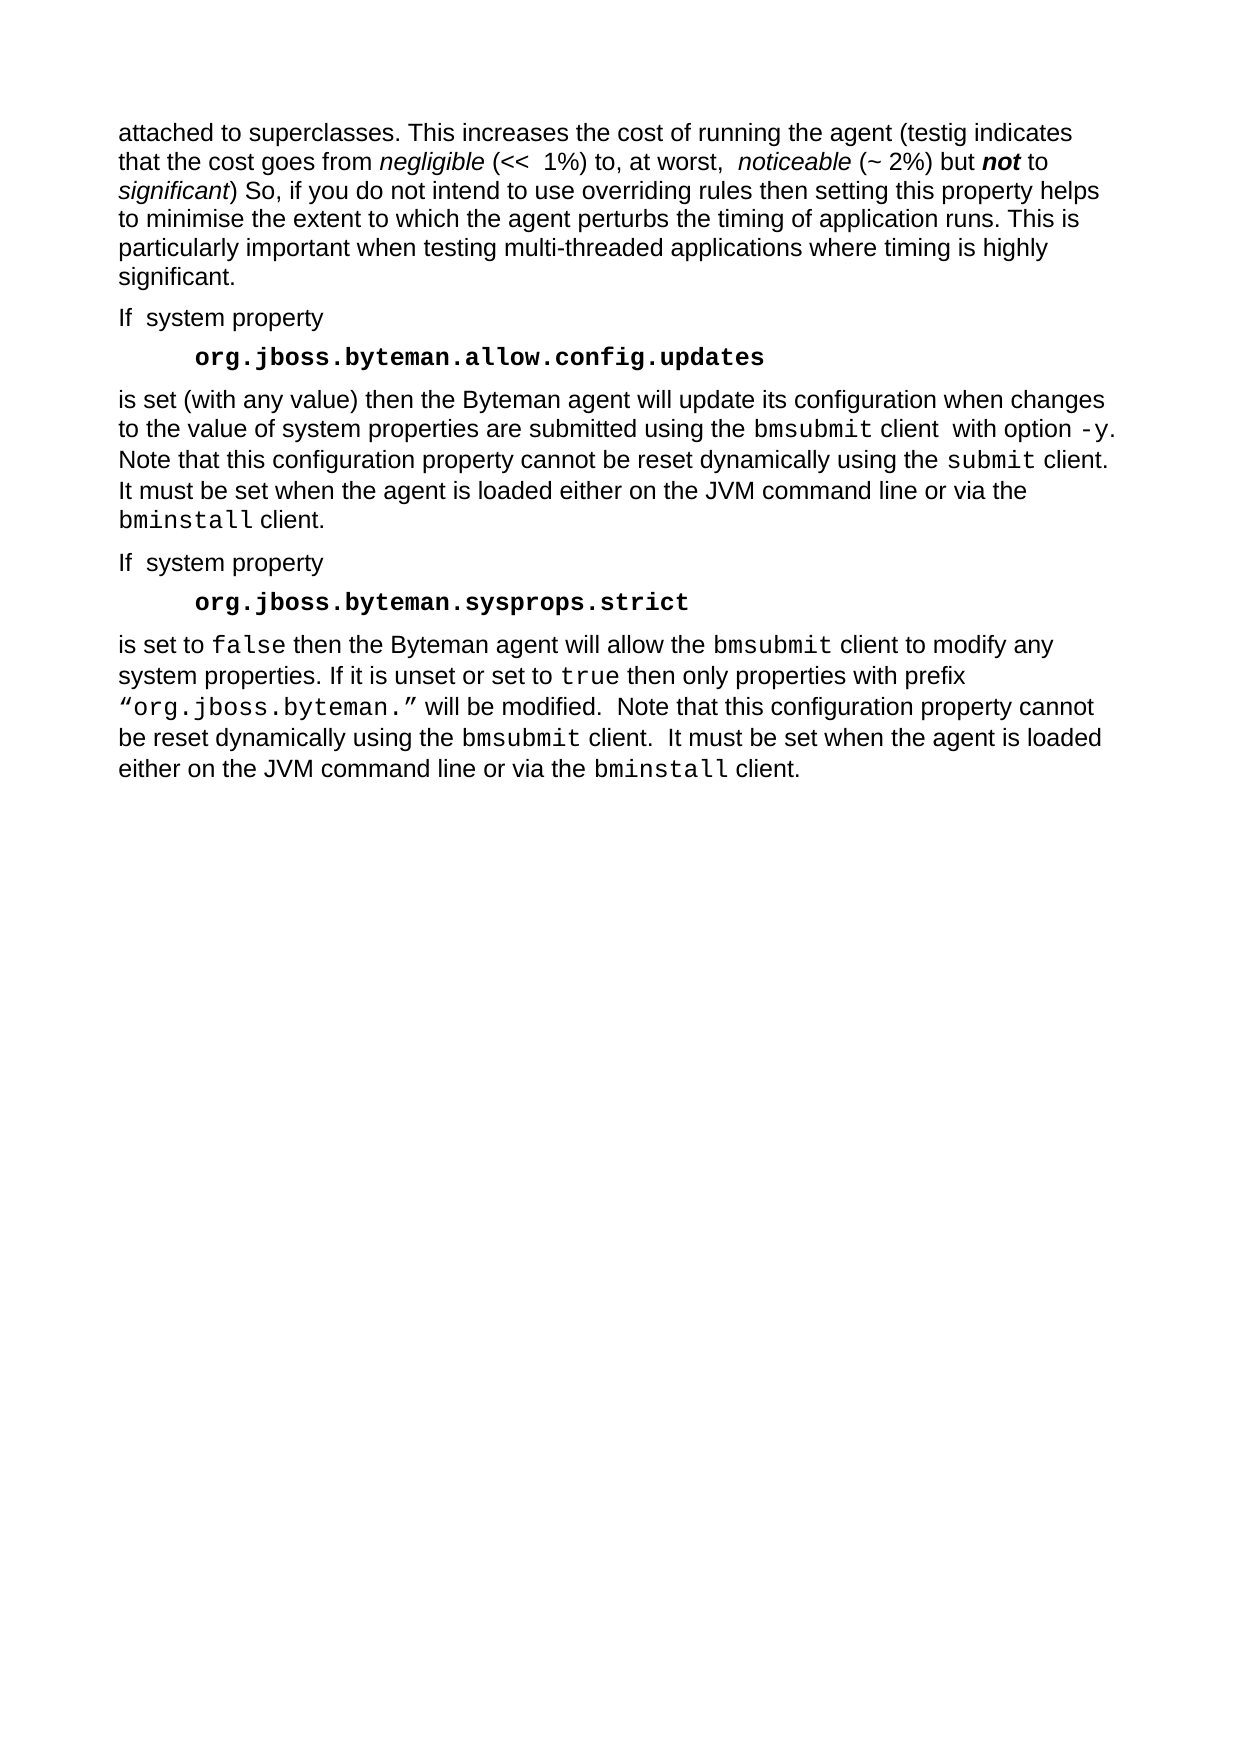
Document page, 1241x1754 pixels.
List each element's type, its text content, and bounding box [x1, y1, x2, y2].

text is set (with any value) then the Byteman agent will update its configuration when changes to the value of system properties are submitted using the bmsubmit client with option -y. Note that this configuration property cannot be reset dynamically using the submit client. It must be set when the agent is loaded either on the JVM command line or via the bminstall client. [118, 385, 1122, 536]
text org.jboss.byteman.allow.config.updates [194, 344, 1122, 373]
text attached to superclasses. This increases the cost of running the agent (testig indicates that the cost goes from negligible (<< 1%) to, at worst, noticeable (~ 2%) but not to significant) So, if you do not intend to use overriding rules then setting this property helps to minimise the extent to which the agent perturbs the timing of application runs. This is particularly important when testing multi-threaded applications where timing is highly significant. [118, 118, 1122, 291]
text If system property [118, 303, 1122, 332]
text If system property [118, 548, 1122, 577]
text org.jboss.byteman.sysprops.strict [194, 589, 1122, 618]
text is set to false then the Byteman agent will allow the bmsubmit client to modify any system properties. If it is unset or set to true then only properties with prefix “org.jboss.byteman.” will be modified. Note that this configuration property cannot be reset dynamically using the bmsubmit client. It must be set when the agent is loaded either on the JVM command line or via the bminstall client. [118, 630, 1122, 785]
